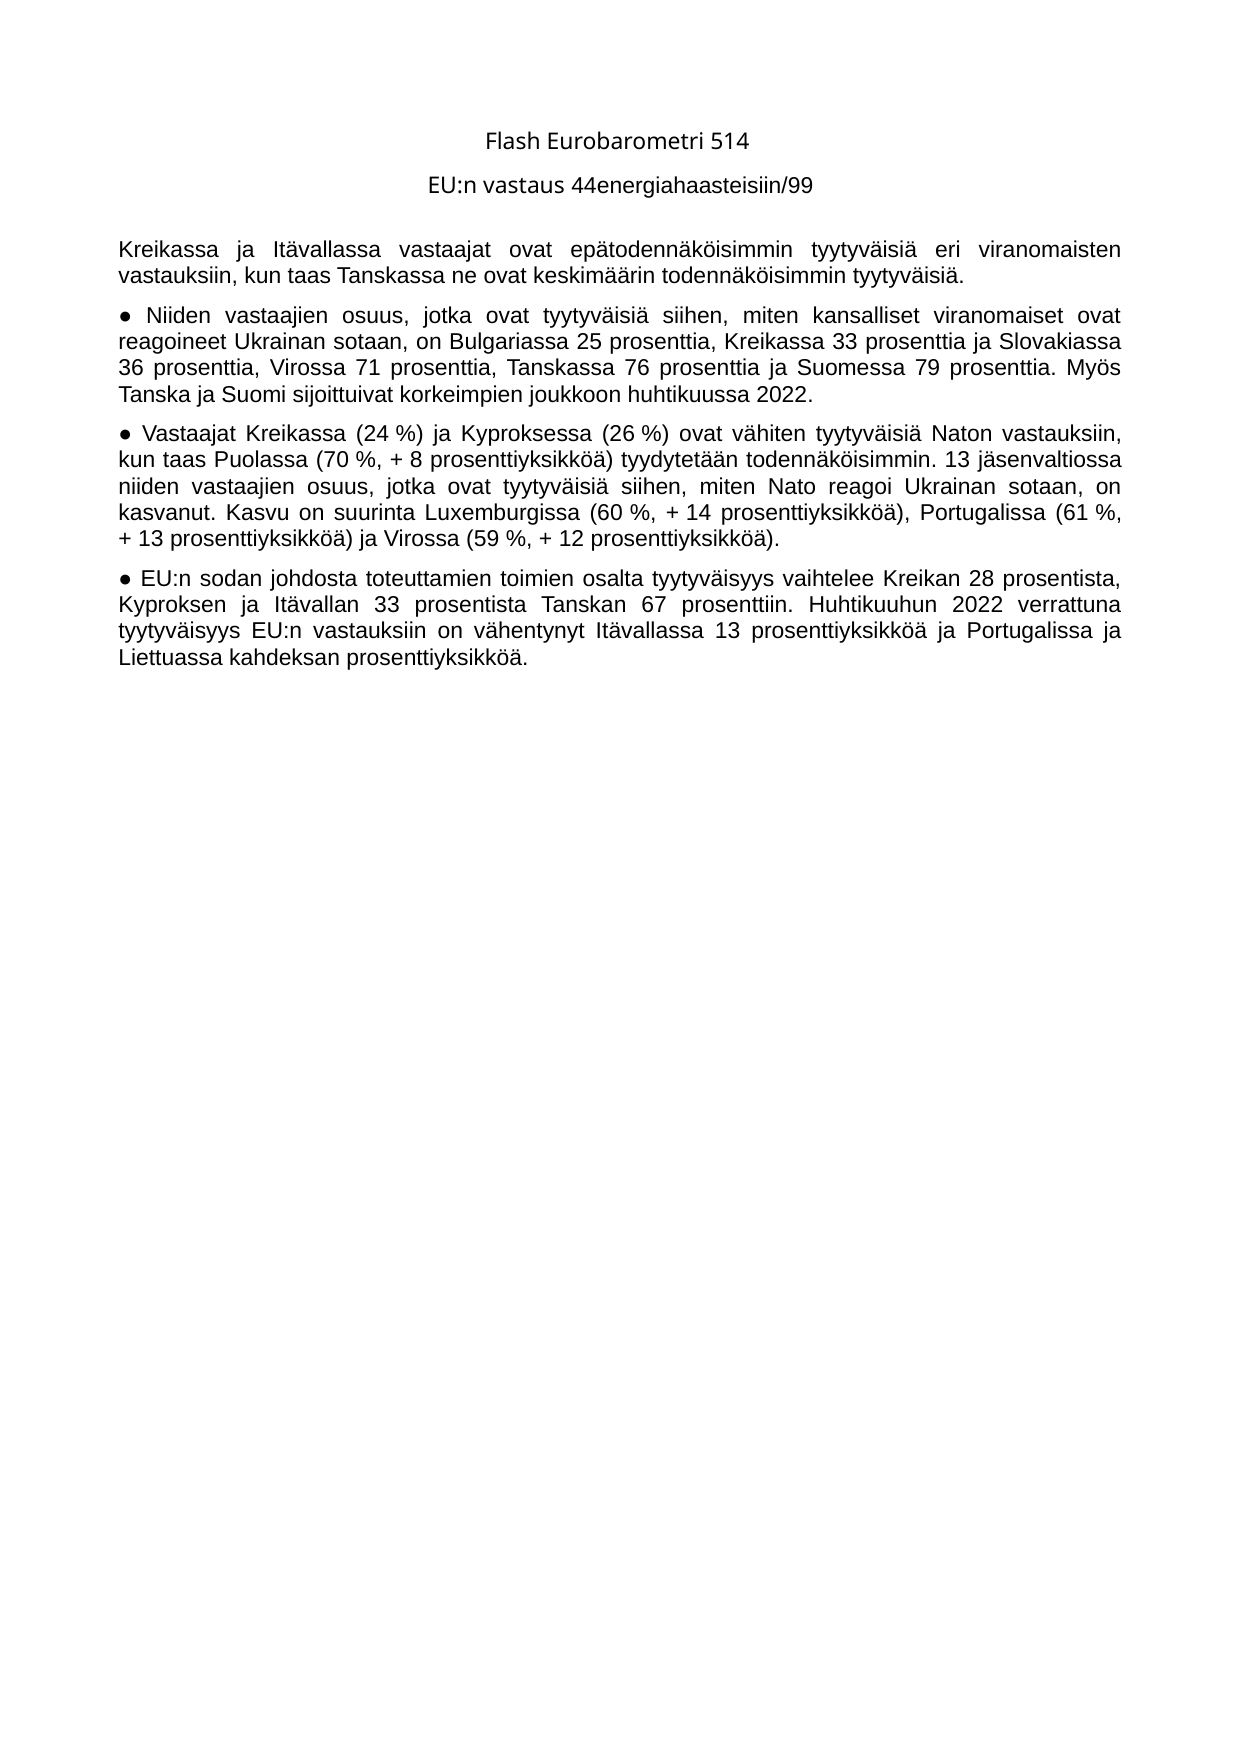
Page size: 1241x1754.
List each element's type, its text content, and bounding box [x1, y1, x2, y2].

text ● Niiden vastaajien osuus, jotka ovat tyytyväisiä siihen, miten kansalliset viranomaiset ovat reagoineet Ukrainan sotaan, on Bulgariassa 25 prosenttia, Kreikassa 33 prosenttia ja Slovakiassa 36 prosenttia, Virossa 71 prosenttia, Tanskassa 76 prosenttia ja Suomessa 79 prosenttia. Myös Tanska ja Suomi sijoittuivat korkeimpien joukkoon huhtikuussa 2022. [118, 302, 1122, 407]
text ● Vastaajat Kreikassa (24 %) ja Kyproksessa (26 %) ovat vähiten tyytyväisiä Naton vastauksiin, kun taas Puolassa (70 %, + 8 prosenttiyksikköä) tyydytetään todennäköisimmin. 13 jäsenvaltiossa niiden vastaajien osuus, jotka ovat tyytyväisiä siihen, miten Nato reagoi Ukrainan sotaan, on kasvanut. Kasvu on suurinta Luxemburgissa (60 %, + 14 prosenttiyksikköä), Portugalissa (61 %, + 13 prosenttiyksikköä) ja Virossa (59 %, + 12 prosenttiyksikköä). [118, 420, 1122, 552]
text Kreikassa ja Itävallassa vastaajat ovat epätodennäköisimmin tyytyväisiä eri viranomaisten vastauksiin, kun taas Tanskassa ne ovat keskimäärin todennäköisimmin tyytyväisiä. [118, 236, 1122, 289]
text ● EU:n sodan johdosta toteuttamien toimien osalta tyytyväisyys vaihtelee Kreikan 28 prosentista, Kyproksen ja Itävallan 33 prosentista Tanskan 67 prosenttiin. Huhtikuuhun 2022 verrattuna tyytyväisyys EU:n vastauksiin on vähentynyt Itävallassa 13 prosenttiyksikköä ja Portugalissa ja Liettuassa kahdeksan prosenttiyksikköä. [118, 564, 1122, 670]
